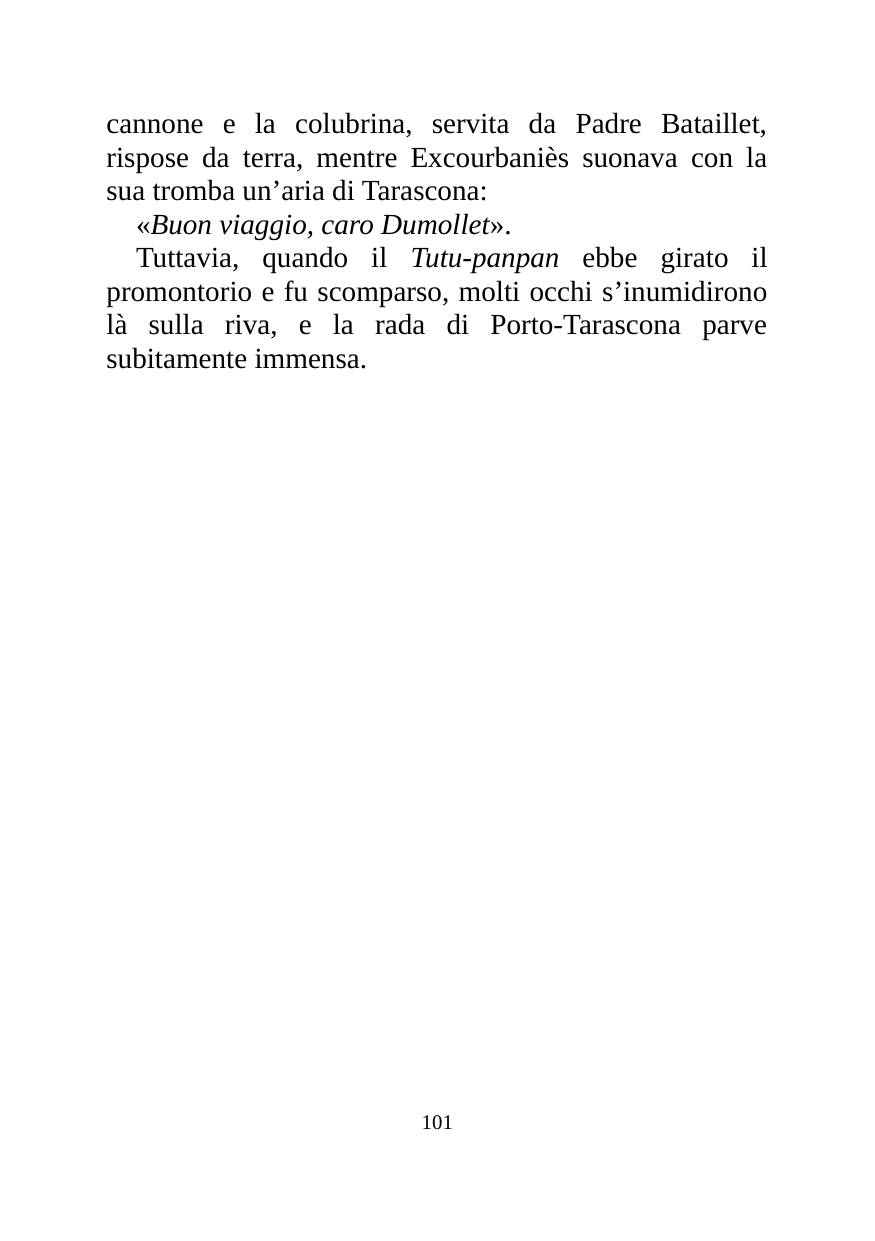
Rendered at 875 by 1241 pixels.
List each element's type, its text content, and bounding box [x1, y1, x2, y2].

text cannone e la colubrina, servita da Padre Bataillet, rispose da terra, mentre Excourbaniès suonava con la sua tromba un’aria di Tarascona: [106, 106, 768, 207]
text «Buon viaggio, caro Dumollet». [106, 207, 768, 240]
text Tuttavia, quando il Tutu-panpan ebbe girato il promontorio e fu scomparso, molti occhi s’inumidirono là sulla riva, e la rada di Porto-Tarascona parve subitamente immensa. [106, 240, 768, 374]
